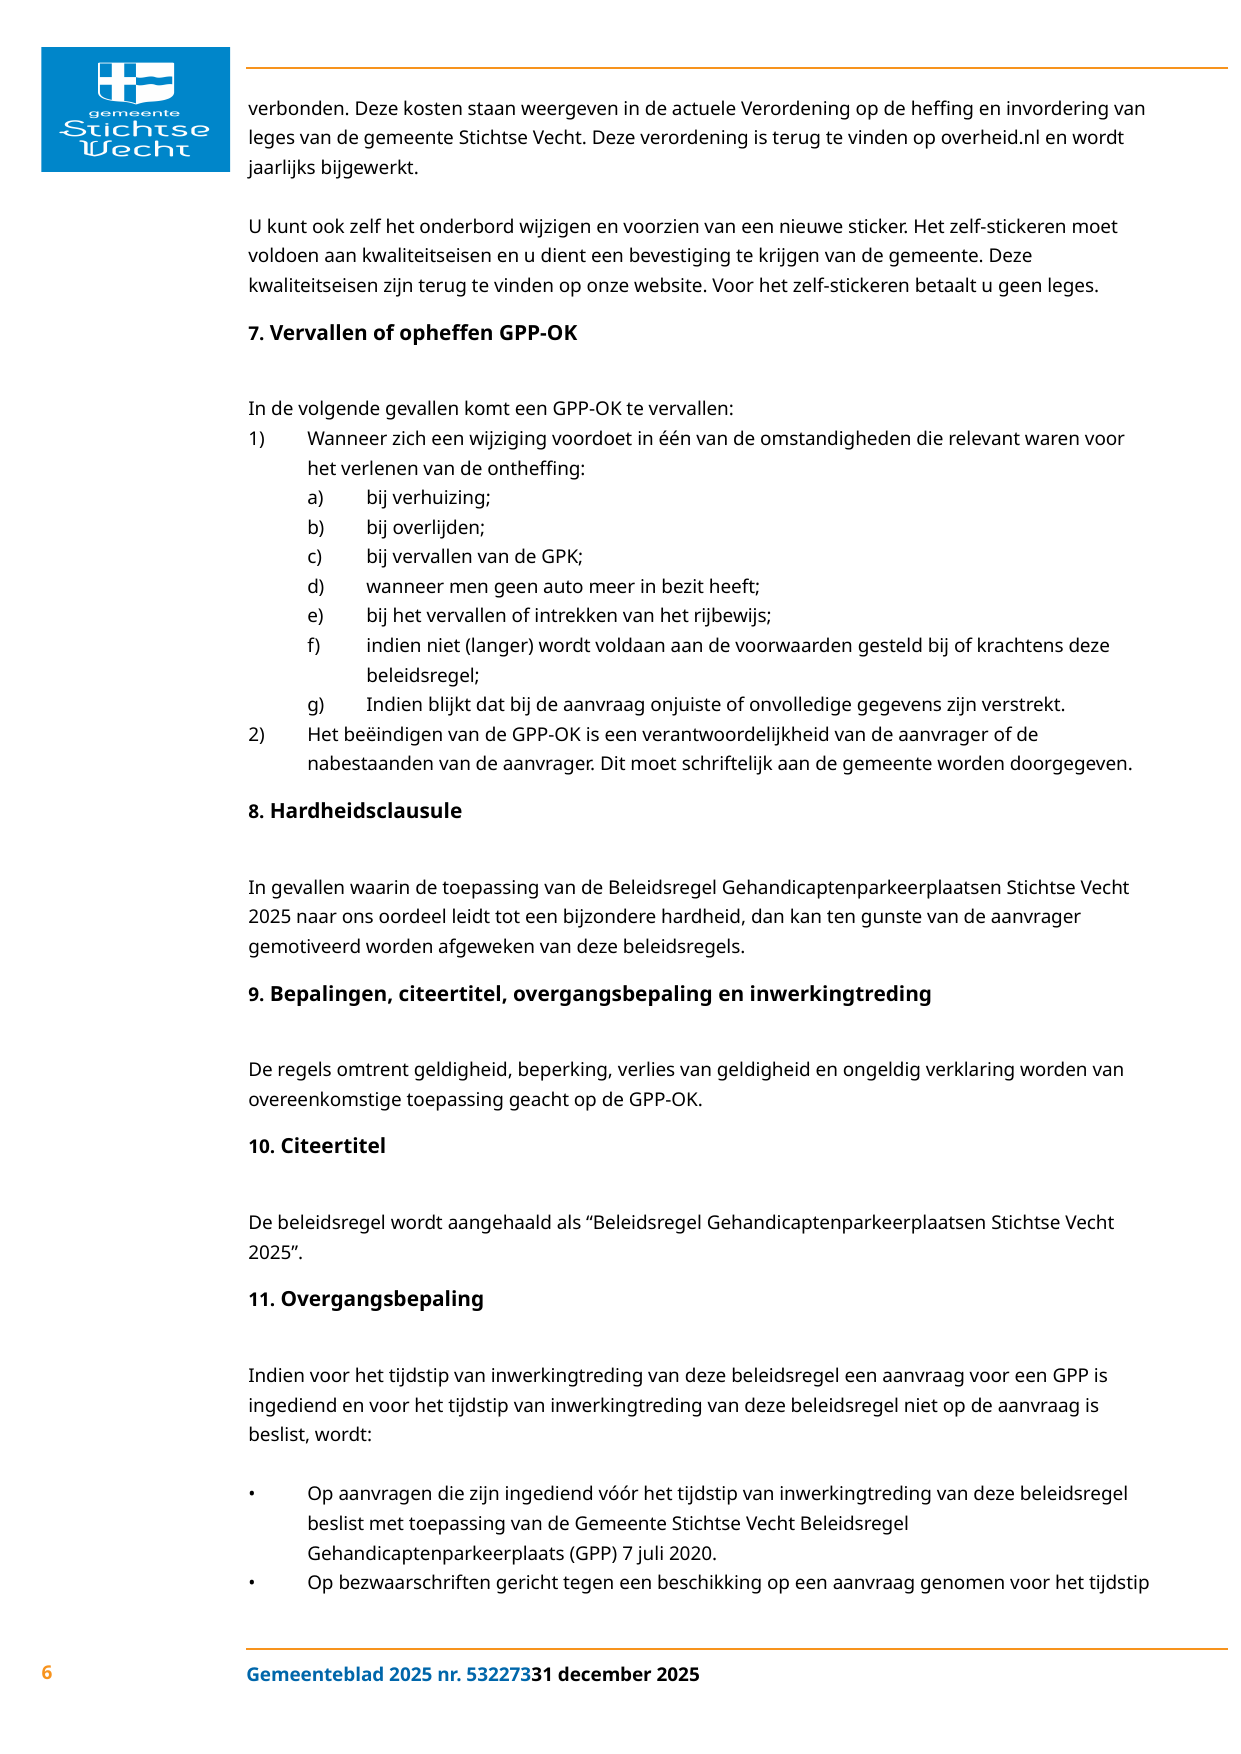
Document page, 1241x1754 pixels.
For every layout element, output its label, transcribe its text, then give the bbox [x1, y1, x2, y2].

text Indien voor het tijdstip van inwerkingtreding van deze beleidsregel een aanvraag voor een GPP is ingediend en voor het tijdstip van inwerkingtreding van deze beleidsregel niet op de aanvraag is beslist, wordt: [248, 1362, 1152, 1447]
list Het beëindigen van de GPP-OK is een verantwoordelijkheid van de aanvrager of de nabestaanden van de aanvrager. Dit moet schriftelijk aan de gemeente worden doorgegeven. [248, 721, 1152, 776]
list bij verhuizing; [307, 484, 1152, 510]
text De regels omtrent geldigheid, beperking, verlies van geldigheid en ongeldig verklaring worden van overeenkomstige toepassing geacht op de GPP-OK. [248, 1056, 1152, 1112]
text In gevallen waarin de toepassing van de Beleidsregel Gehandicaptenparkeerplaatsen Stichtse Vecht 2025 naar ons oordeel leidt tot een bijzondere hardheid, dan kan ten gunste van de aanvrager gemotiveerd worden afgeweken van deze beleidsregels. [248, 874, 1152, 959]
picture [99, 63, 135, 101]
list bij het vervallen of intrekken van het rijbewijs; [307, 603, 1152, 628]
list bij vervallen van de GPK; [307, 543, 1152, 569]
list wanneer men geen auto meer in bezit heeft; [307, 573, 1152, 599]
list Op aanvragen die zijn ingediend vóór het tijdstip van inwerkingtreding van deze beleidsregel beslist met toepassing van de Gemeente Stichtse Vecht Beleidsregel Gehandicaptenparkeerplaats (GPP) 7 juli 2020. [248, 1481, 1152, 1566]
list indien niet (langer) wordt voldaan aan de voorwaarden gesteld bij of krachtens deze beleidsregel; [307, 632, 1152, 688]
text 9. Bepalingen, citeertitel, overgangsbepaling en inwerkingtreding [248, 979, 1152, 1007]
text 11. Overgangsbepaling [248, 1284, 1152, 1313]
list Indien blijkt dat bij de aanvraag onjuiste of onvolledige gegevens zijn verstrekt. [307, 691, 1152, 717]
list Op bezwaarschriften gericht tegen een beschikking op een aanvraag genomen voor het tijdstip [248, 1569, 1152, 1595]
list bij overlijden; [307, 514, 1152, 540]
text 10. Citeertitel [248, 1132, 1152, 1160]
list Wanneer zich een wijziging voordoet in één van de omstandigheden die relevant waren voor het verlenen van de ontheffing: [248, 425, 1152, 481]
text De beleidsregel wordt aangehaald als “Beleidsregel Gehandicaptenparkeerplaatsen Stichtse Vecht 2025”. [248, 1209, 1152, 1265]
text 8. Hardheidsclausule [248, 796, 1152, 825]
text U kunt ook zelf het onderbord wijzigen en voorzien van een nieuwe sticker. Het zelf-stickeren moet voldoen aan kwaliteitseisen en u dient een bevestiging te krijgen van de gemeente. Deze kwaliteitseisen zijn terug te vinden op onze website. Voor het zelf-stickeren betaalt u geen leges. [248, 213, 1152, 298]
text verbonden. Deze kosten staan weergeven in de actuele Verordening op de heffing en invordering van leges van de gemeente Stichtse Vecht. Deze verordening is terug te vinden op overheid.nl en wordt jaarlijks bijgewerkt. [248, 95, 1152, 180]
text 7. Vervallen of opheffen GPP-OK [248, 318, 1152, 346]
picture [137, 63, 174, 103]
text In de volgende gevallen komt een GPP-OK te vervallen: [248, 396, 1152, 421]
